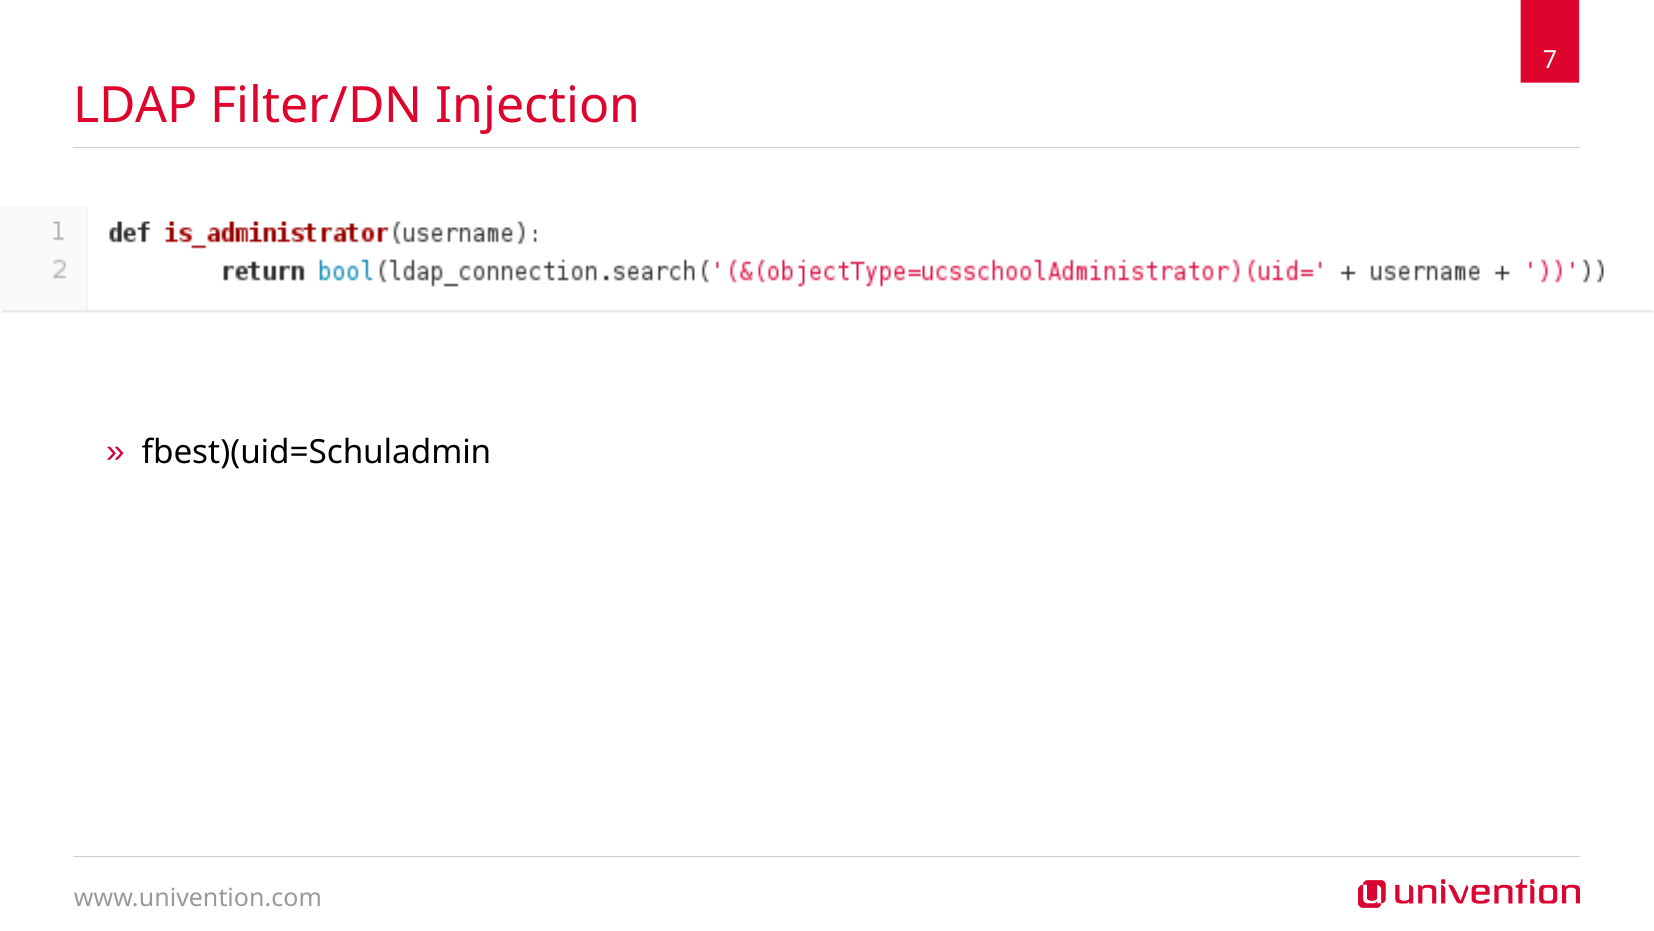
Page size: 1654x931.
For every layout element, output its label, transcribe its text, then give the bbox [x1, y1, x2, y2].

list fbest)(uid=Schuladmin [88, 405, 1595, 931]
picture [0, 206, 1654, 345]
title LDAP Filter/DN Injection [73, 59, 1580, 148]
